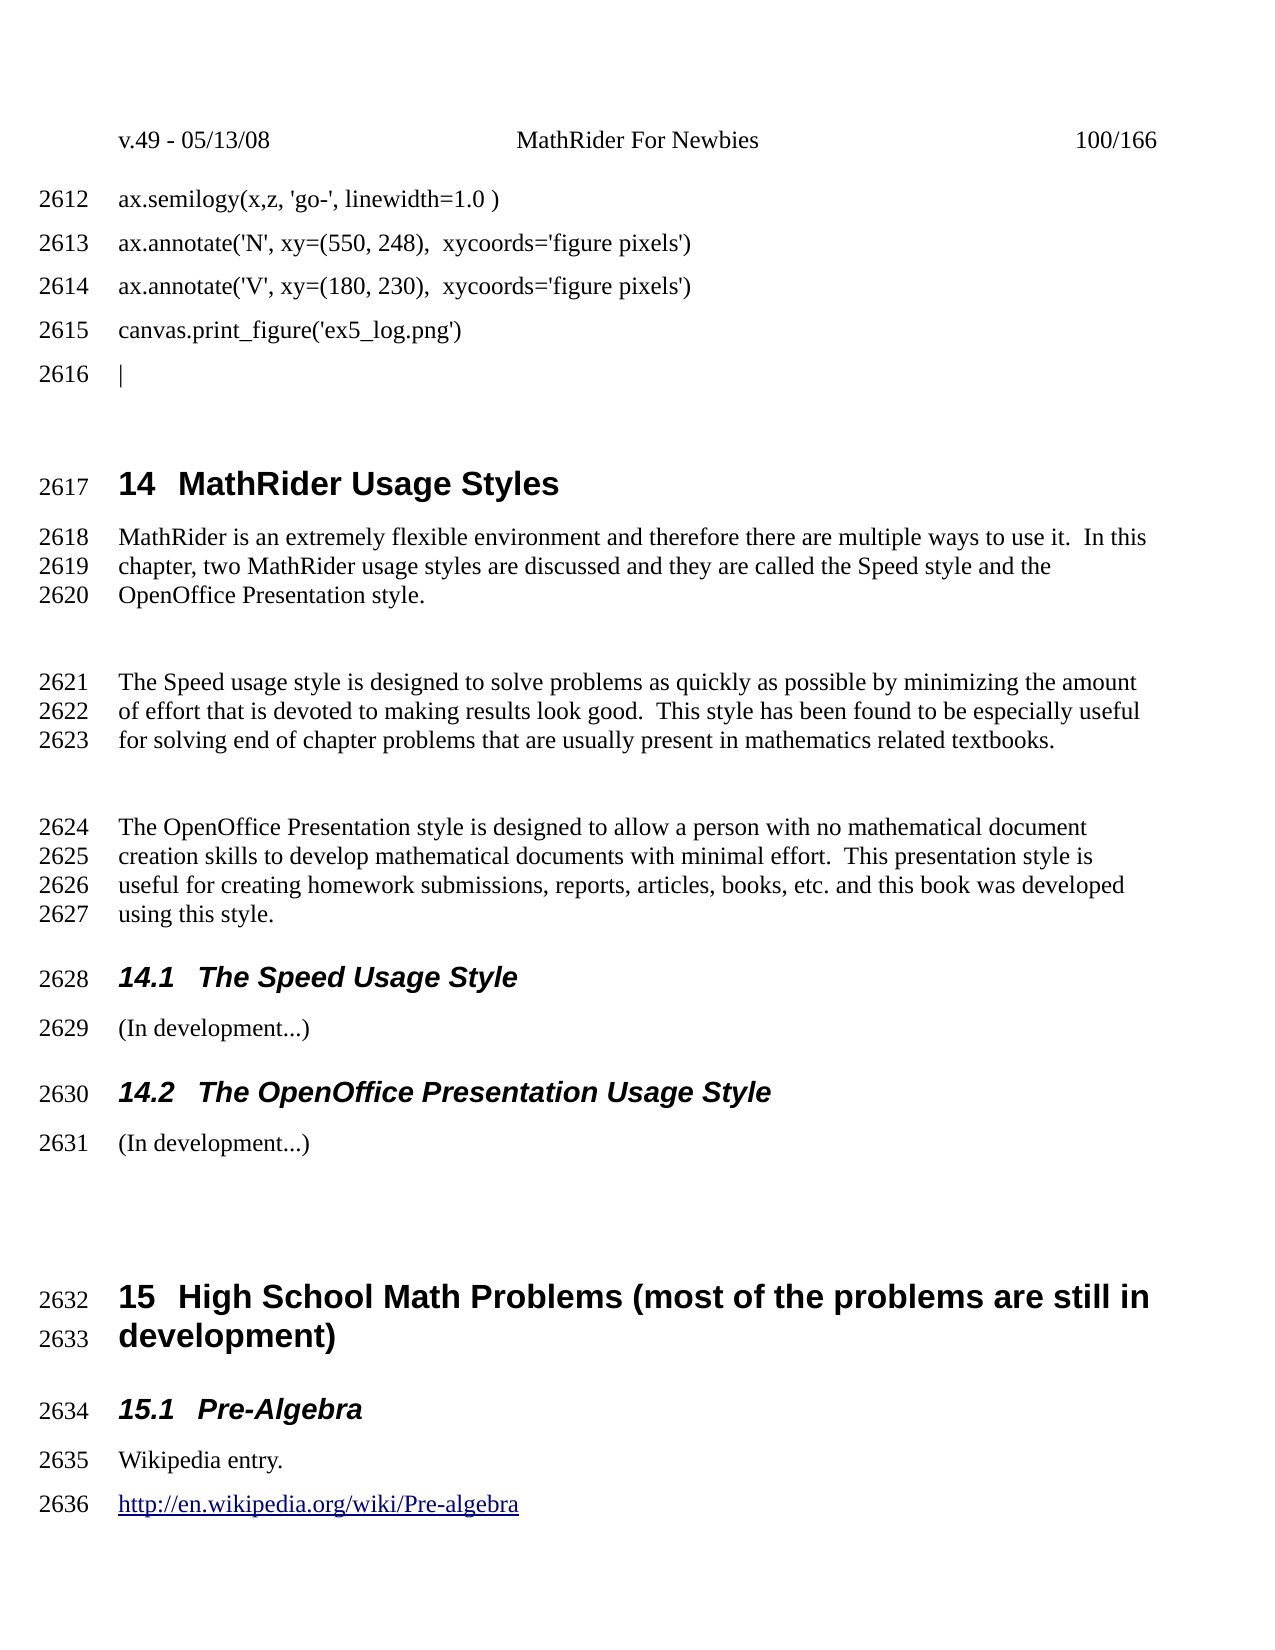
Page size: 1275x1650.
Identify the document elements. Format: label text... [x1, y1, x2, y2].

text Wikipedia entry. [118, 1445, 1157, 1474]
text (In development...) [118, 1128, 1157, 1157]
subtitle MathRider Usage Styles [118, 464, 1157, 502]
text MathRider is an extremely flexible environment and therefore there are multiple ways to use it. In this chapter, two MathRider usage styles are discussed and they are called the Speed style and the OpenOffice Presentation style. [118, 522, 1157, 609]
text ax.annotate('N', xy=(550, 248), xycoords='figure pixels') [118, 228, 1157, 256]
text ax.annotate('V', xy=(180, 230), xycoords='figure pixels') [118, 271, 1157, 300]
text The Speed usage style is designed to solve problems as quickly as possible by minimizing the amount of effort that is devoted to making results look good. This style has been found to be especially useful for solving end of chapter problems that are usually present in mathematics related textbooks. [118, 667, 1157, 754]
text ax.semilogy(x,z, 'go-', linewidth=1.0 ) [118, 184, 1157, 213]
subtitle The OpenOffice Presentation Usage Style [118, 1075, 1157, 1108]
text http://en.wikipedia.org/wiki/Pre-algebra [118, 1489, 1157, 1518]
text The OpenOffice Presentation style is designed to allow a person with no mathematical document creation skills to develop mathematical documents with minimal effort. This presentation style is useful for creating homework submissions, reports, articles, books, etc. and this book was developed using this style. [118, 812, 1157, 927]
text | [118, 359, 1157, 388]
text (In development...) [118, 1013, 1157, 1042]
text canvas.print_figure('ex5_log.png') [118, 315, 1157, 344]
subtitle The Speed Usage Style [118, 960, 1157, 993]
subtitle High School Math Problems (most of the problems are still in development) [118, 1277, 1157, 1354]
subtitle Pre-Algebra [118, 1392, 1157, 1425]
